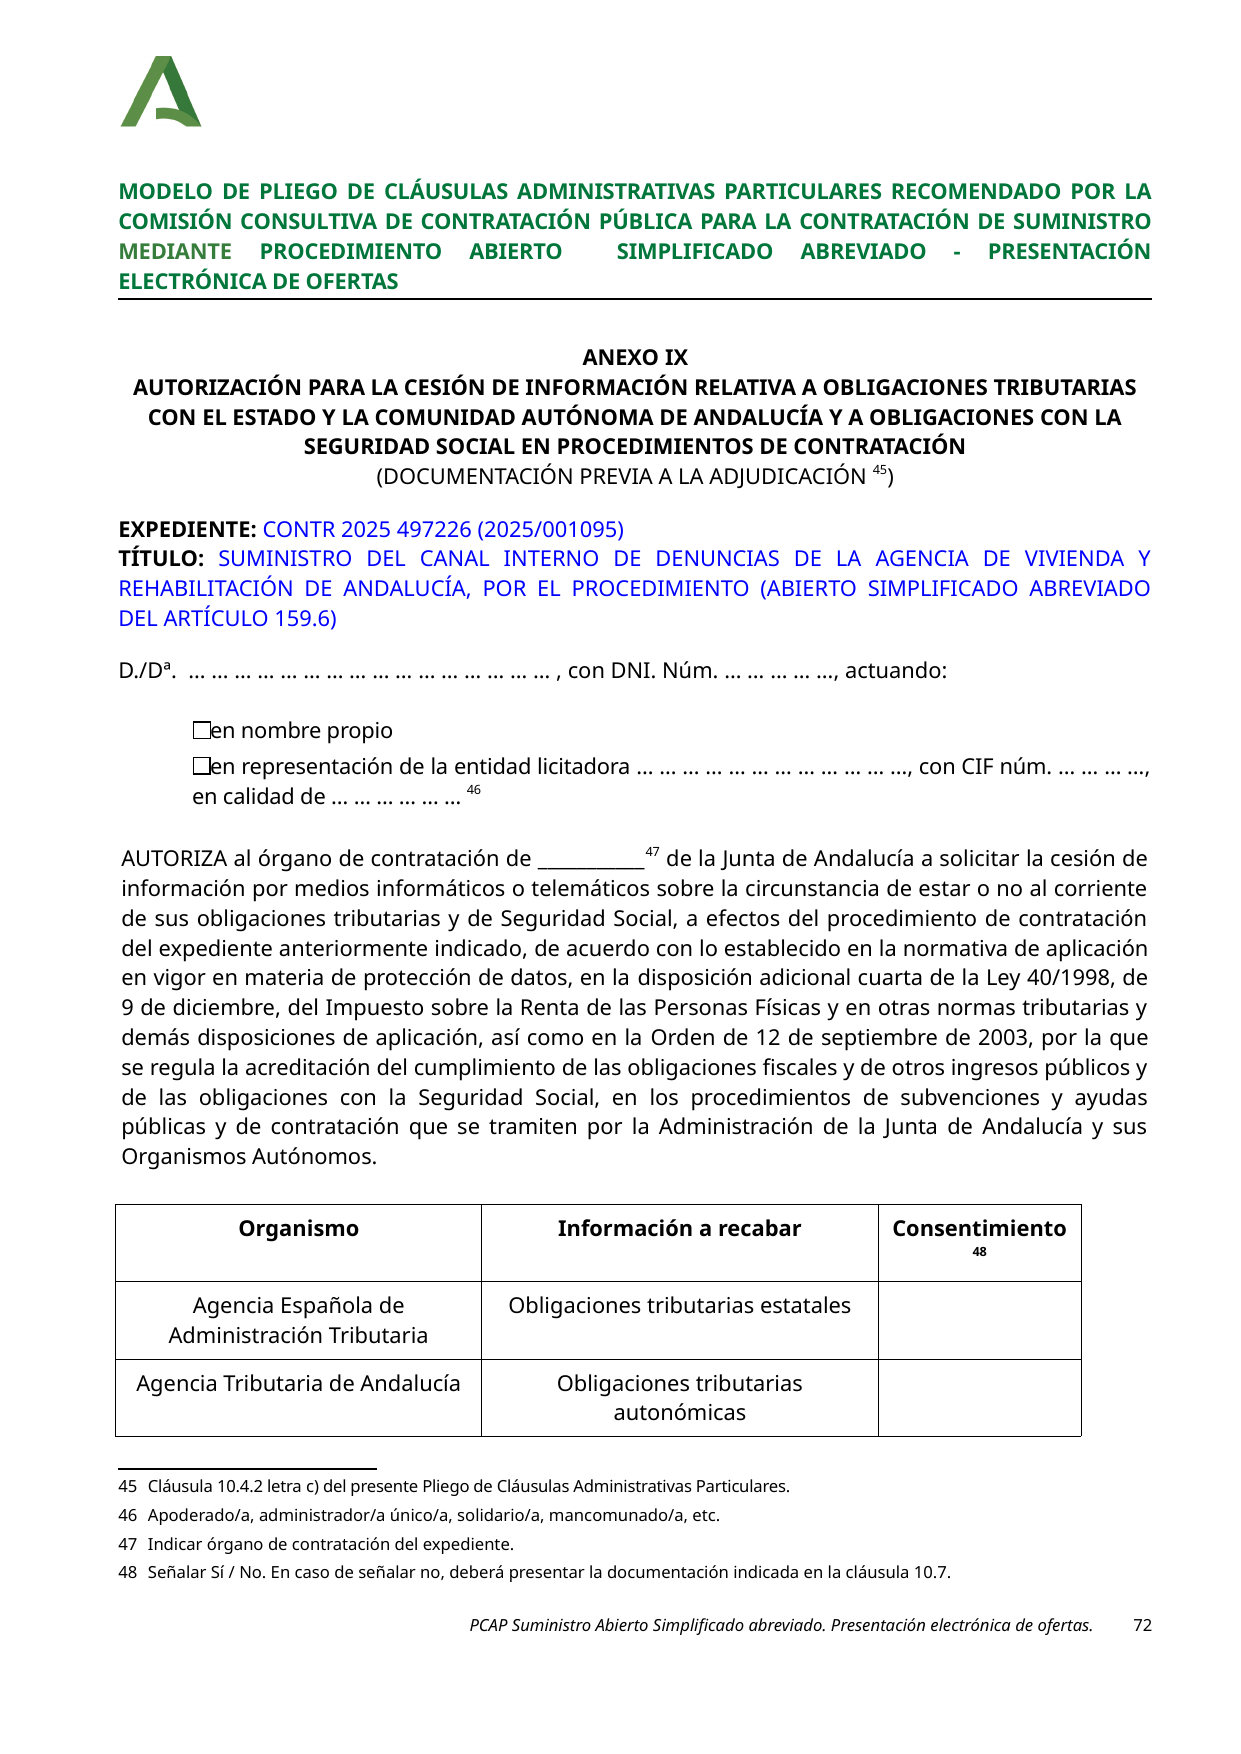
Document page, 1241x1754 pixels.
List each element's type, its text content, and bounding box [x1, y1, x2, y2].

table_cell Agencia Tributaria de Andalucía [116, 1360, 481, 1436]
picture [116, 52, 205, 131]
text en nombre propio [192, 715, 1152, 745]
text MODELO DE PLIEGO DE CLÁUSULAS ADMINISTRATIVAS PARTICULARES RECOMENDADO POR LA COMISIÓN CONSULTIVA DE CONTRATACIÓN PÚBLICA PARA LA CONTRATACIÓN DE SUMINISTRO MEDIANTE PROCEDIMIENTO ABIERTO SIMPLIFICADO ABREVIADO - PRESENTACIÓN ELECTRÓNICA DE OFERTAS [118, 176, 1152, 298]
table_cell Agencia Española de Administración Tributaria [116, 1282, 481, 1358]
text ANEXO IX [118, 342, 1152, 372]
text en representación de la entidad licitadora … … … … … … … … … … … …, con CIF núm. … … … …, en calidad de … … … … … … [192, 751, 1152, 811]
text (DOCUMENTACIÓN PREVIA A LA ADJUDICACIÓN ) [118, 461, 1152, 491]
table_header Información a recabar [482, 1205, 878, 1281]
text D./Dª. … … … … … … … … … … … … … … … … , con DNI. Núm. … … … … …, actuando: [118, 656, 1152, 685]
table_cell Obligaciones tributarias estatales [482, 1282, 878, 1358]
text Indicar órgano de contratación del expediente. [118, 1532, 1152, 1555]
text Apoderado/a, administrador/a único/a, solidario/a, mancomunado/a, etc. [118, 1504, 1152, 1526]
table_cell [879, 1282, 1081, 1358]
table_header Organismo [116, 1205, 481, 1281]
table_header Consentimiento [879, 1205, 1081, 1281]
table_cell Obligaciones tributarias autonómicas [482, 1360, 878, 1436]
text EXPEDIENTE: CONTR 2025 497226 (2025/001095) [118, 514, 1152, 543]
text Cláusula 10.4.2 letra c) del presente Pliego de Cláusulas Administrativas Particulares. [118, 1475, 1152, 1498]
table_cell [879, 1360, 1081, 1436]
text TÍTULO: SUMINISTRO DEL CANAL INTERNO DE DENUNCIAS DE LA AGENCIA DE VIVIENDA Y REHABILITACIÓN DE ANDALUCÍA, POR EL PROCEDIMIENTO (ABIERTO SIMPLIFICADO ABREVIADO DEL ARTÍCULO 159.6) [118, 543, 1152, 633]
text AUTORIZA al órgano de contratación de ___________ de la Junta de Andalucía a solicitar la cesión de información por medios informáticos o telemáticos sobre la circunstancia de estar o no al corriente de sus obligaciones tributarias y de Seguridad Social, a efectos del procedimiento de contratación del expediente anteriormente indicado, de acuerdo con lo establecido en la normativa de aplicación en vigor en materia de protección de datos, en la disposición adicional cuarta de la Ley 40/1998, de 9 de diciembre, del Impuesto sobre la Renta de las Personas Físicas y en otras normas tributarias y demás disposiciones de aplicación, así como en la Orden de 12 de septiembre de 2003, por la que se regula la acreditación del cumplimiento de las obligaciones fiscales y de otros ingresos públicos y de las obligaciones con la Seguridad Social, en los procedimientos de subvenciones y ayudas públicas y de contratación que se tramiten por la Administración de la Junta de Andalucía y sus Organismos Autónomos. [118, 840, 1152, 1171]
text AUTORIZACIÓN PARA LA CESIÓN DE INFORMACIÓN RELATIVA A OBLIGACIONES TRIBUTARIAS CON EL ESTADO Y LA COMUNIDAD AUTÓNOMA DE ANDALUCÍA Y A OBLIGACIONES CON LA SEGURIDAD SOCIAL EN PROCEDIMIENTOS DE CONTRATACIÓN [118, 372, 1152, 461]
